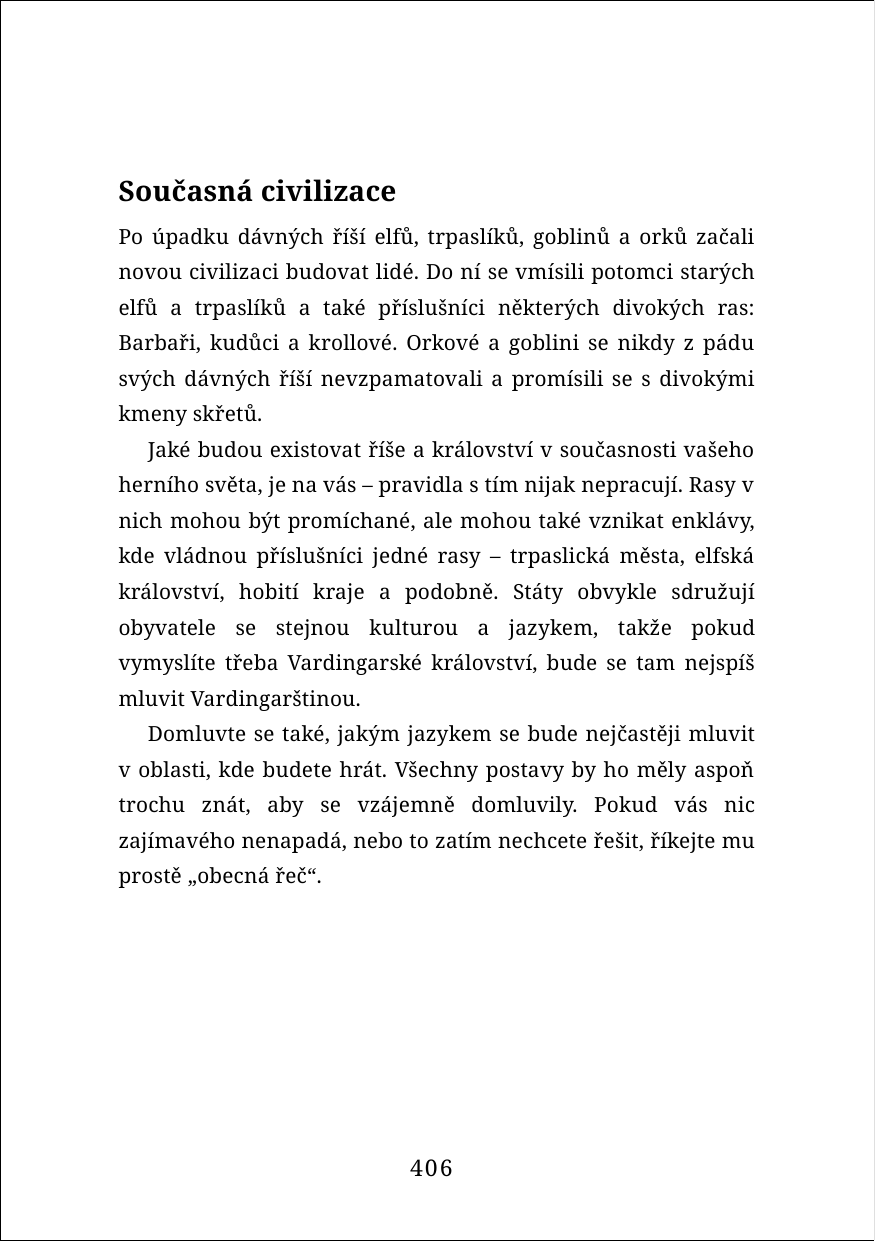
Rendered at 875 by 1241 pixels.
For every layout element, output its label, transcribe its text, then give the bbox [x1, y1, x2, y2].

text Po úpadku dávných říší elfů, trpaslíků, goblinů a orků začali novou civilizaci budovat lidé. Do ní se vmísili potomci starých elfů a trpaslíků a také příslušníci některých divokých ras: Barbaři, kudůci a krollové. Orkové a goblini se nikdy z pádu svých dávných říší nevzpamatovali a promísili se s divokými kmeny skřetů. Jaké budou existovat říše a království v současnosti vašeho herního světa, je na vás – pravidla s tím nijak nepracují. Rasy v nich mohou být promíchané, ale mohou také vznikat enklávy, kde vládnou příslušníci jedné rasy – trpaslická města, elfská království, hobití kraje a podobně. Státy obvykle sdružují obyvatele se stejnou kulturou a jazykem, takže pokud vymyslíte třeba Vardingarské království, bude se tam nejspíš mluvit Vardingarštinou. Domluvte se také, jakým jazykem se bude nejčastěji mluvit v oblasti, kde budete hrát. Všechny postavy by ho měly aspoň trochu znát, aby se vzájemně domluvily. Pokud vás nic zajímavého nenapadá, nebo to zatím nechcete řešit, říkejte mu prostě „obecná řeč“. [118, 222, 756, 890]
subtitle Současná civilizace [118, 172, 756, 210]
